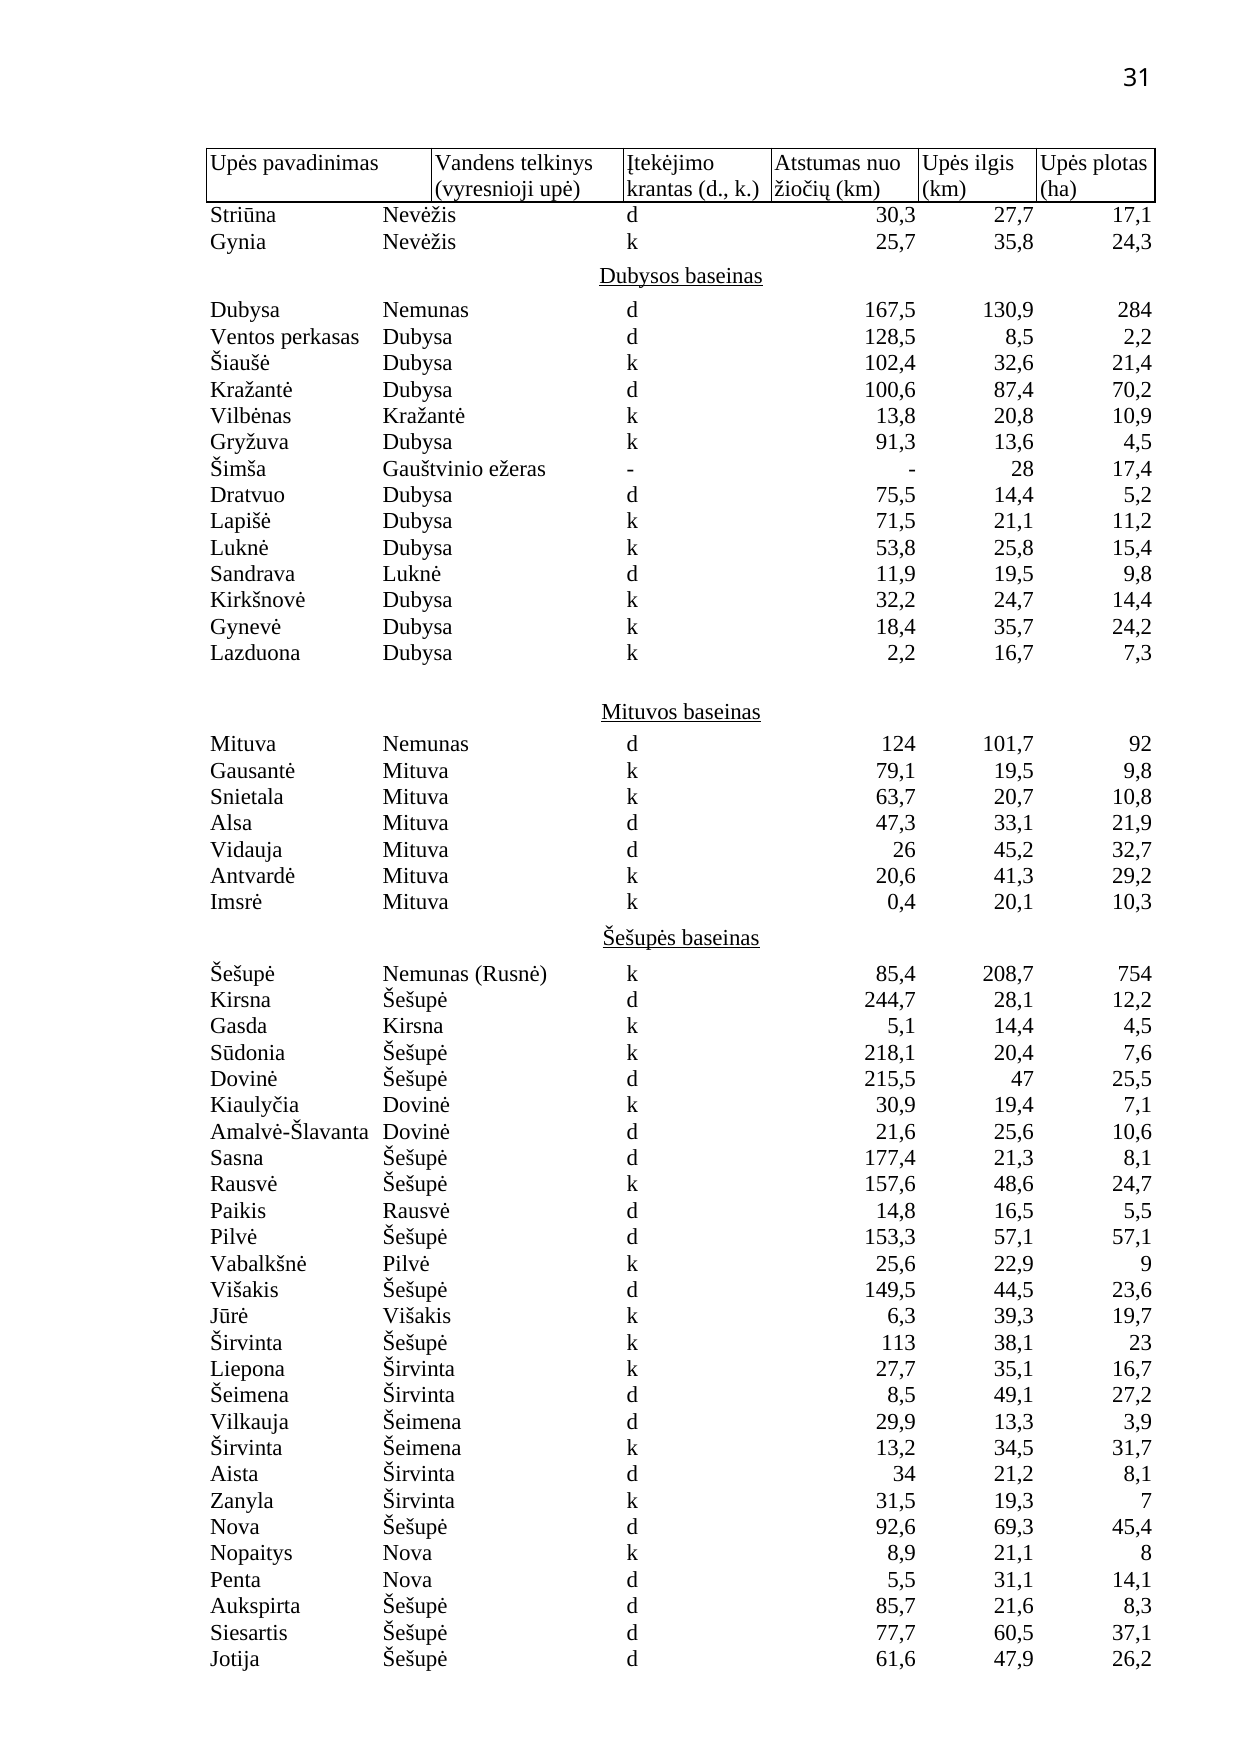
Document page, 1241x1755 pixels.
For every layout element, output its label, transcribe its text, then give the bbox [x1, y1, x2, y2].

table_cell - [771, 455, 919, 481]
table_cell 3,9 [1037, 1408, 1155, 1434]
table_cell 177,4 [771, 1144, 919, 1171]
table_cell [207, 666, 379, 692]
table_cell Kirkšnovė [207, 586, 379, 613]
table_cell Ventos perkasas [207, 323, 379, 349]
table_cell d [623, 730, 771, 757]
table_cell Dubysa [379, 428, 623, 455]
table_cell 53,8 [771, 534, 919, 560]
table_cell [771, 666, 919, 692]
table_cell 32,7 [1037, 836, 1155, 862]
table_cell 8,5 [771, 1381, 919, 1408]
table_cell Mituva [379, 783, 623, 809]
table_cell Rausvė [379, 1197, 623, 1223]
table_cell 24,7 [1037, 1171, 1155, 1197]
table_cell d [623, 1197, 771, 1223]
table_cell Nemunas [379, 730, 623, 757]
table_cell d [623, 836, 771, 862]
table_cell d [623, 1645, 771, 1671]
table_cell Mituva [207, 730, 379, 757]
table_cell Šimša [207, 455, 379, 481]
table_cell 45,4 [1037, 1513, 1155, 1539]
table_cell 7,6 [1037, 1039, 1155, 1065]
table_cell Širvinta [379, 1487, 623, 1513]
table_cell Gausantė [207, 757, 379, 783]
table_cell d [623, 1408, 771, 1434]
table_cell 48,6 [919, 1171, 1037, 1197]
table_cell Kražantė [207, 376, 379, 402]
table_cell k [623, 1039, 771, 1065]
table_cell Paikis [207, 1197, 379, 1223]
table_cell d [623, 1065, 771, 1091]
table_cell 9,8 [1037, 757, 1155, 783]
table_cell Sandrava [207, 560, 379, 586]
table_cell 208,7 [919, 960, 1037, 986]
table_cell Dubysa [207, 297, 379, 323]
table_cell Šešupė [379, 1592, 623, 1618]
table_cell d [623, 1592, 771, 1618]
table_cell 0,4 [771, 889, 919, 915]
table_cell 47 [919, 1065, 1037, 1091]
table_cell Dubysa [379, 508, 623, 534]
table_cell 8,1 [1037, 1144, 1155, 1171]
table_cell 57,1 [919, 1223, 1037, 1249]
table_cell d [623, 1619, 771, 1645]
table_cell 5,2 [1037, 481, 1155, 507]
table_header Atstumas nuo žiočių (km) [772, 149, 918, 201]
table_cell Nova [207, 1513, 379, 1539]
table_cell 63,7 [771, 783, 919, 809]
table_cell 24,2 [1037, 613, 1155, 639]
table_cell [379, 666, 623, 692]
table_cell k [623, 1013, 771, 1039]
table_cell d [623, 297, 771, 323]
table_cell Siesartis [207, 1619, 379, 1645]
table_cell [1037, 666, 1155, 692]
table_cell Lazduona [207, 639, 379, 666]
table_cell 5,1 [771, 1013, 919, 1039]
table_cell 21,2 [919, 1460, 1037, 1487]
table_cell 8,3 [1037, 1592, 1155, 1618]
table_cell 25,8 [919, 534, 1037, 560]
table_cell 8 [1037, 1540, 1155, 1566]
table_cell Imsrė [207, 889, 379, 915]
table_cell 153,3 [771, 1223, 919, 1249]
table_cell 10,8 [1037, 783, 1155, 809]
table_cell 10,6 [1037, 1118, 1155, 1144]
table_cell 28 [919, 455, 1037, 481]
table_cell 20,6 [771, 862, 919, 888]
table_cell Gryžuva [207, 428, 379, 455]
table_cell Dubysa [379, 349, 623, 376]
table_cell 14,4 [919, 481, 1037, 507]
table_cell k [623, 586, 771, 613]
table_cell Gynia [207, 228, 379, 254]
table_cell Širvinta [207, 1329, 379, 1355]
table_cell Vilbėnas [207, 402, 379, 428]
table_cell k [623, 428, 771, 455]
table_cell 91,3 [771, 428, 919, 455]
table_cell 71,5 [771, 508, 919, 534]
table_cell 30,3 [771, 203, 919, 228]
table_cell d [623, 1276, 771, 1302]
table_cell 20,8 [919, 402, 1037, 428]
table_cell 39,3 [919, 1302, 1037, 1329]
table_header Vandens telkinys (vyresnioji upė) [432, 149, 623, 201]
table_cell 35,1 [919, 1355, 1037, 1381]
table_cell k [623, 534, 771, 560]
table_cell 45,2 [919, 836, 1037, 862]
table_cell d [623, 203, 771, 228]
table_cell k [623, 1540, 771, 1566]
table_cell 101,7 [919, 730, 1037, 757]
table_cell Šešupė [379, 1329, 623, 1355]
table_cell Dubysa [379, 534, 623, 560]
table_cell 16,7 [919, 639, 1037, 666]
table_cell 19,5 [919, 757, 1037, 783]
table_cell 21,6 [919, 1592, 1037, 1618]
table_cell d [623, 1223, 771, 1249]
table_cell Jūrė [207, 1302, 379, 1329]
table_cell 21,9 [1037, 809, 1155, 836]
table_cell k [623, 783, 771, 809]
table_cell 13,3 [919, 1408, 1037, 1434]
table_cell 21,1 [919, 1540, 1037, 1566]
table_cell - [623, 455, 771, 481]
table_cell 128,5 [771, 323, 919, 349]
table_cell Mituva [379, 862, 623, 888]
table_cell Pilvė [207, 1223, 379, 1249]
table_cell 8,1 [1037, 1460, 1155, 1487]
table_cell 100,6 [771, 376, 919, 402]
table_cell Šešupė [379, 1065, 623, 1091]
table_cell 25,7 [771, 228, 919, 254]
table_cell 14,1 [1037, 1566, 1155, 1592]
table_cell Rausvė [207, 1171, 379, 1197]
table_cell 17,4 [1037, 455, 1155, 481]
table_cell 47,9 [919, 1645, 1037, 1671]
table_cell k [623, 1250, 771, 1276]
table_cell Širvinta [379, 1355, 623, 1381]
table_cell 20,7 [919, 783, 1037, 809]
table_cell 130,9 [919, 297, 1037, 323]
table_cell 5,5 [771, 1566, 919, 1592]
table_cell 79,1 [771, 757, 919, 783]
table_cell 32,2 [771, 586, 919, 613]
table_cell 7,1 [1037, 1091, 1155, 1118]
table_cell 9 [1037, 1250, 1155, 1276]
table_cell 284 [1037, 297, 1155, 323]
table_cell 124 [771, 730, 919, 757]
table_cell 102,4 [771, 349, 919, 376]
table_header Upės plotas (ha) [1037, 149, 1154, 201]
table_cell 7 [1037, 1487, 1155, 1513]
table_cell 6,3 [771, 1302, 919, 1329]
table_cell Mituva [379, 809, 623, 836]
table_cell 60,5 [919, 1619, 1037, 1645]
table_cell 31,1 [919, 1566, 1037, 1592]
table_cell Snietala [207, 783, 379, 809]
table_cell Amalvė-Šlavanta [207, 1118, 379, 1144]
table_cell 19,5 [919, 560, 1037, 586]
table_cell 5,5 [1037, 1197, 1155, 1223]
table_cell Nevėžis [379, 203, 623, 228]
table_cell k [623, 1302, 771, 1329]
table_cell Mituva [379, 757, 623, 783]
table_cell 31,5 [771, 1487, 919, 1513]
table_cell 4,5 [1037, 1013, 1155, 1039]
table_cell Nevėžis [379, 228, 623, 254]
table_cell Dubysa [379, 481, 623, 507]
table_cell 61,6 [771, 1645, 919, 1671]
table_cell 24,3 [1037, 228, 1155, 254]
table_cell Gauštvinio ežeras [379, 455, 623, 481]
table_cell 38,1 [919, 1329, 1037, 1355]
table_cell Liepona [207, 1355, 379, 1381]
table_cell Šešupė [379, 1171, 623, 1197]
table_cell 25,6 [771, 1250, 919, 1276]
table_cell 57,1 [1037, 1223, 1155, 1249]
table_cell 28,1 [919, 986, 1037, 1012]
table_cell Dovinė [207, 1065, 379, 1091]
table_cell d [623, 560, 771, 586]
table_cell k [623, 862, 771, 888]
table_cell Jotija [207, 1645, 379, 1671]
table_cell Dubysa [379, 323, 623, 349]
table_cell Nemunas (Rusnė) [379, 960, 623, 986]
table_cell Dubysa [379, 639, 623, 666]
table_cell Dubysa [379, 376, 623, 402]
table_cell Striūna [207, 203, 379, 228]
table_cell 31,7 [1037, 1434, 1155, 1460]
table_cell Lapišė [207, 508, 379, 534]
table_cell Šešupė [379, 1276, 623, 1302]
table_cell Šeimena [379, 1408, 623, 1434]
table_cell Širvinta [379, 1381, 623, 1408]
table_cell Mituva [379, 889, 623, 915]
table_cell 34,5 [919, 1434, 1037, 1460]
table_cell 244,7 [771, 986, 919, 1012]
table_cell Kražantė [379, 402, 623, 428]
table_cell 85,4 [771, 960, 919, 986]
table_cell 7,3 [1037, 639, 1155, 666]
table_cell 18,4 [771, 613, 919, 639]
table_cell Šešupė [207, 960, 379, 986]
table_cell k [623, 1487, 771, 1513]
table_cell 149,5 [771, 1276, 919, 1302]
table_cell Kirsna [379, 1013, 623, 1039]
table_cell Kirsna [207, 986, 379, 1012]
table_cell 20,4 [919, 1039, 1037, 1065]
table_cell 16,5 [919, 1197, 1037, 1223]
table_cell k [623, 889, 771, 915]
table_cell 19,4 [919, 1091, 1037, 1118]
table_cell Širvinta [207, 1434, 379, 1460]
table_cell Višakis [207, 1276, 379, 1302]
table_cell 20,1 [919, 889, 1037, 915]
table_cell k [623, 613, 771, 639]
table_cell 92 [1037, 730, 1155, 757]
table_cell 75,5 [771, 481, 919, 507]
table_cell Širvinta [379, 1460, 623, 1487]
table_cell 44,5 [919, 1276, 1037, 1302]
table_cell 33,1 [919, 809, 1037, 836]
table_cell [919, 666, 1037, 692]
table_cell Dubysos baseinas [207, 254, 1155, 297]
table_cell Sūdonia [207, 1039, 379, 1065]
table_cell 13,6 [919, 428, 1037, 455]
table_cell k [623, 1091, 771, 1118]
table_cell Vabalkšnė [207, 1250, 379, 1276]
table_cell 2,2 [771, 639, 919, 666]
table_cell 2,2 [1037, 323, 1155, 349]
table_cell 22,9 [919, 1250, 1037, 1276]
table_cell 27,7 [919, 203, 1037, 228]
table_cell 19,3 [919, 1487, 1037, 1513]
table_cell Pilvė [379, 1250, 623, 1276]
table_cell 8,5 [919, 323, 1037, 349]
table_cell 157,6 [771, 1171, 919, 1197]
table_cell Šešupė [379, 1513, 623, 1539]
table_cell 49,1 [919, 1381, 1037, 1408]
table_cell 24,7 [919, 586, 1037, 613]
table_header Įtekėjimo krantas (d., k.) [624, 149, 771, 201]
table_cell d [623, 986, 771, 1012]
table_cell 27,2 [1037, 1381, 1155, 1408]
table_cell Dubysa [379, 613, 623, 639]
table_cell 34 [771, 1460, 919, 1487]
table_cell 14,4 [1037, 586, 1155, 613]
table_cell d [623, 323, 771, 349]
table_cell 16,7 [1037, 1355, 1155, 1381]
table_cell 23,6 [1037, 1276, 1155, 1302]
table_cell d [623, 1381, 771, 1408]
table_cell d [623, 1118, 771, 1144]
table_cell Penta [207, 1566, 379, 1592]
table_cell d [623, 376, 771, 402]
table_cell d [623, 481, 771, 507]
table_cell Šiaušė [207, 349, 379, 376]
table_cell 11,9 [771, 560, 919, 586]
table_cell Šešupė [379, 986, 623, 1012]
table_cell Antvardė [207, 862, 379, 888]
table_cell Aukspirta [207, 1592, 379, 1618]
table_cell 12,2 [1037, 986, 1155, 1012]
table_cell Luknė [379, 560, 623, 586]
table_cell Mituva [379, 836, 623, 862]
table_header Upės ilgis (km) [919, 149, 1036, 201]
table_cell Dovinė [379, 1091, 623, 1118]
table_cell k [623, 639, 771, 666]
table_cell Mituvos baseinas [207, 692, 1155, 730]
table_cell 41,3 [919, 862, 1037, 888]
table_cell Sasna [207, 1144, 379, 1171]
table_cell Dovinė [379, 1118, 623, 1144]
table_cell Nova [379, 1566, 623, 1592]
table_cell Dratvuo [207, 481, 379, 507]
table_cell 32,6 [919, 349, 1037, 376]
table_cell k [623, 228, 771, 254]
table_cell 25,6 [919, 1118, 1037, 1144]
table_cell Aista [207, 1460, 379, 1487]
table_cell 19,7 [1037, 1302, 1155, 1329]
table_cell d [623, 1513, 771, 1539]
table_cell k [623, 1434, 771, 1460]
table_cell 17,1 [1037, 203, 1155, 228]
table_header Upės pavadinimas [207, 149, 431, 201]
table_cell Šeimena [379, 1434, 623, 1460]
table_cell 14,4 [919, 1013, 1037, 1039]
table_cell Nopaitys [207, 1540, 379, 1566]
table_cell 21,4 [1037, 349, 1155, 376]
table_cell 21,3 [919, 1144, 1037, 1171]
table_cell 70,2 [1037, 376, 1155, 402]
table_cell 25,5 [1037, 1065, 1155, 1091]
table_cell Šešupės baseinas [207, 915, 1155, 960]
table_cell k [623, 960, 771, 986]
table_cell 8,9 [771, 1540, 919, 1566]
table_cell 167,5 [771, 297, 919, 323]
table_cell Kiaulyčia [207, 1091, 379, 1118]
table_cell Šešupė [379, 1039, 623, 1065]
table_cell 215,5 [771, 1065, 919, 1091]
table_cell 87,4 [919, 376, 1037, 402]
table_cell Šeimena [207, 1381, 379, 1408]
table_cell 29,2 [1037, 862, 1155, 888]
table_cell 35,7 [919, 613, 1037, 639]
table_cell Šešupė [379, 1619, 623, 1645]
table_cell [623, 666, 771, 692]
table_cell Nemunas [379, 297, 623, 323]
table_cell Šešupė [379, 1223, 623, 1249]
table_cell 47,3 [771, 809, 919, 836]
table_cell 21,6 [771, 1118, 919, 1144]
table_cell Gasda [207, 1013, 379, 1039]
table_cell Šešupė [379, 1144, 623, 1171]
table_cell Vilkauja [207, 1408, 379, 1434]
table_cell Luknė [207, 534, 379, 560]
table_cell 37,1 [1037, 1619, 1155, 1645]
table_cell k [623, 757, 771, 783]
table_cell Dubysa [379, 586, 623, 613]
table_cell 26 [771, 836, 919, 862]
table_cell 10,9 [1037, 402, 1155, 428]
table_cell 218,1 [771, 1039, 919, 1065]
table_cell k [623, 402, 771, 428]
table_cell Višakis [379, 1302, 623, 1329]
table_cell 85,7 [771, 1592, 919, 1618]
table_cell k [623, 1171, 771, 1197]
table_cell Gynevė [207, 613, 379, 639]
table_cell 13,2 [771, 1434, 919, 1460]
table_cell 754 [1037, 960, 1155, 986]
table_cell 29,9 [771, 1408, 919, 1434]
table_cell k [623, 508, 771, 534]
table_cell 69,3 [919, 1513, 1037, 1539]
table_cell 9,8 [1037, 560, 1155, 586]
table_cell k [623, 349, 771, 376]
table_cell k [623, 1329, 771, 1355]
table_cell 113 [771, 1329, 919, 1355]
table_cell k [623, 1355, 771, 1381]
table_cell Nova [379, 1540, 623, 1566]
table_cell 21,1 [919, 508, 1037, 534]
table_cell 4,5 [1037, 428, 1155, 455]
table_cell 23 [1037, 1329, 1155, 1355]
table_cell Zanyla [207, 1487, 379, 1513]
table_cell 13,8 [771, 402, 919, 428]
table_cell 14,8 [771, 1197, 919, 1223]
table_cell 11,2 [1037, 508, 1155, 534]
table_cell d [623, 1566, 771, 1592]
table_cell 26,2 [1037, 1645, 1155, 1671]
table_cell 77,7 [771, 1619, 919, 1645]
table_cell Vidauja [207, 836, 379, 862]
table_cell 10,3 [1037, 889, 1155, 915]
table_cell d [623, 1460, 771, 1487]
table_cell 30,9 [771, 1091, 919, 1118]
table_cell Alsa [207, 809, 379, 836]
table_cell d [623, 1144, 771, 1171]
table_cell d [623, 809, 771, 836]
table_cell 92,6 [771, 1513, 919, 1539]
table_cell 15,4 [1037, 534, 1155, 560]
table_cell Šešupė [379, 1645, 623, 1671]
table_cell 35,8 [919, 228, 1037, 254]
table_cell 27,7 [771, 1355, 919, 1381]
